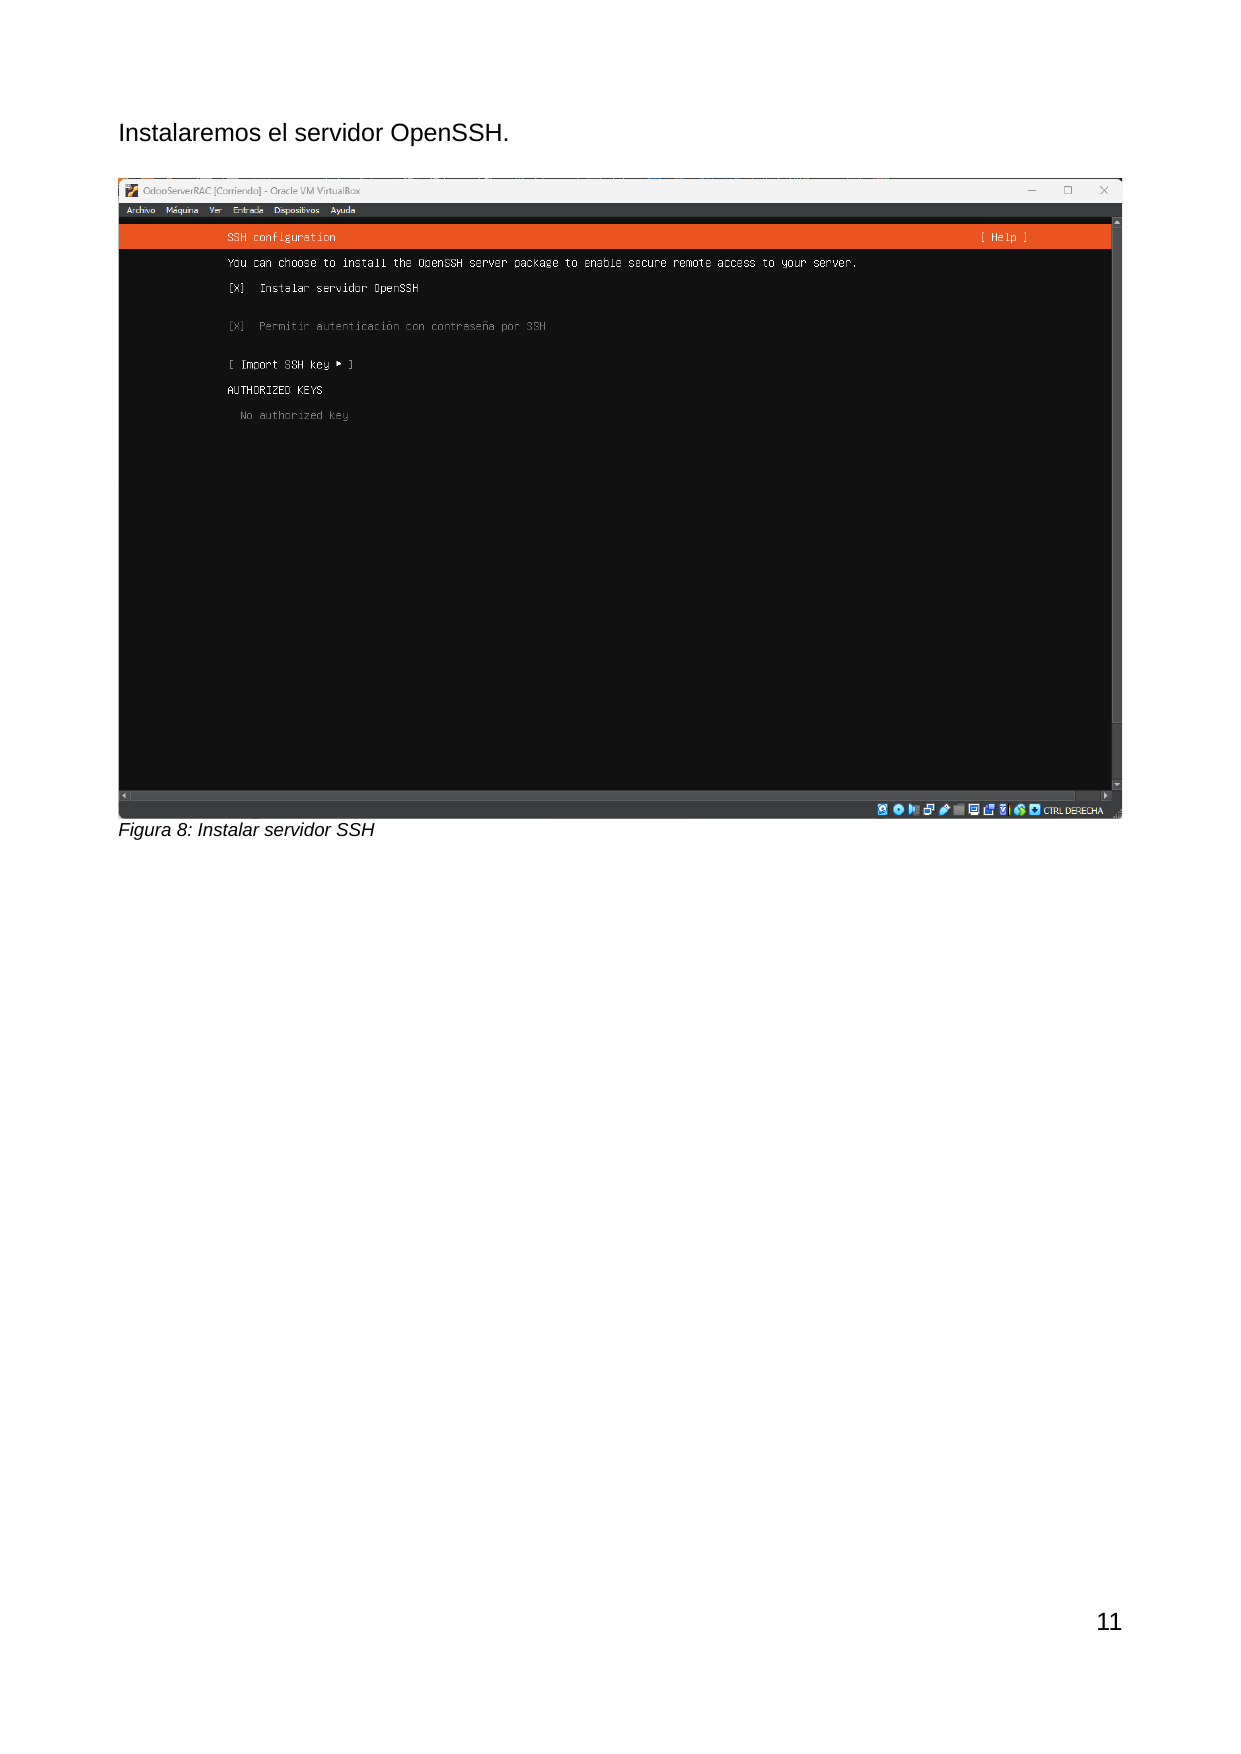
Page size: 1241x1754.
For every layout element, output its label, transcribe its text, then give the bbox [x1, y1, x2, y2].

text Figura 8: Instalar servidor SSH [118, 819, 1122, 841]
text Instalaremos el servidor OpenSSH. [118, 118, 1122, 147]
picture [118, 178, 1123, 819]
